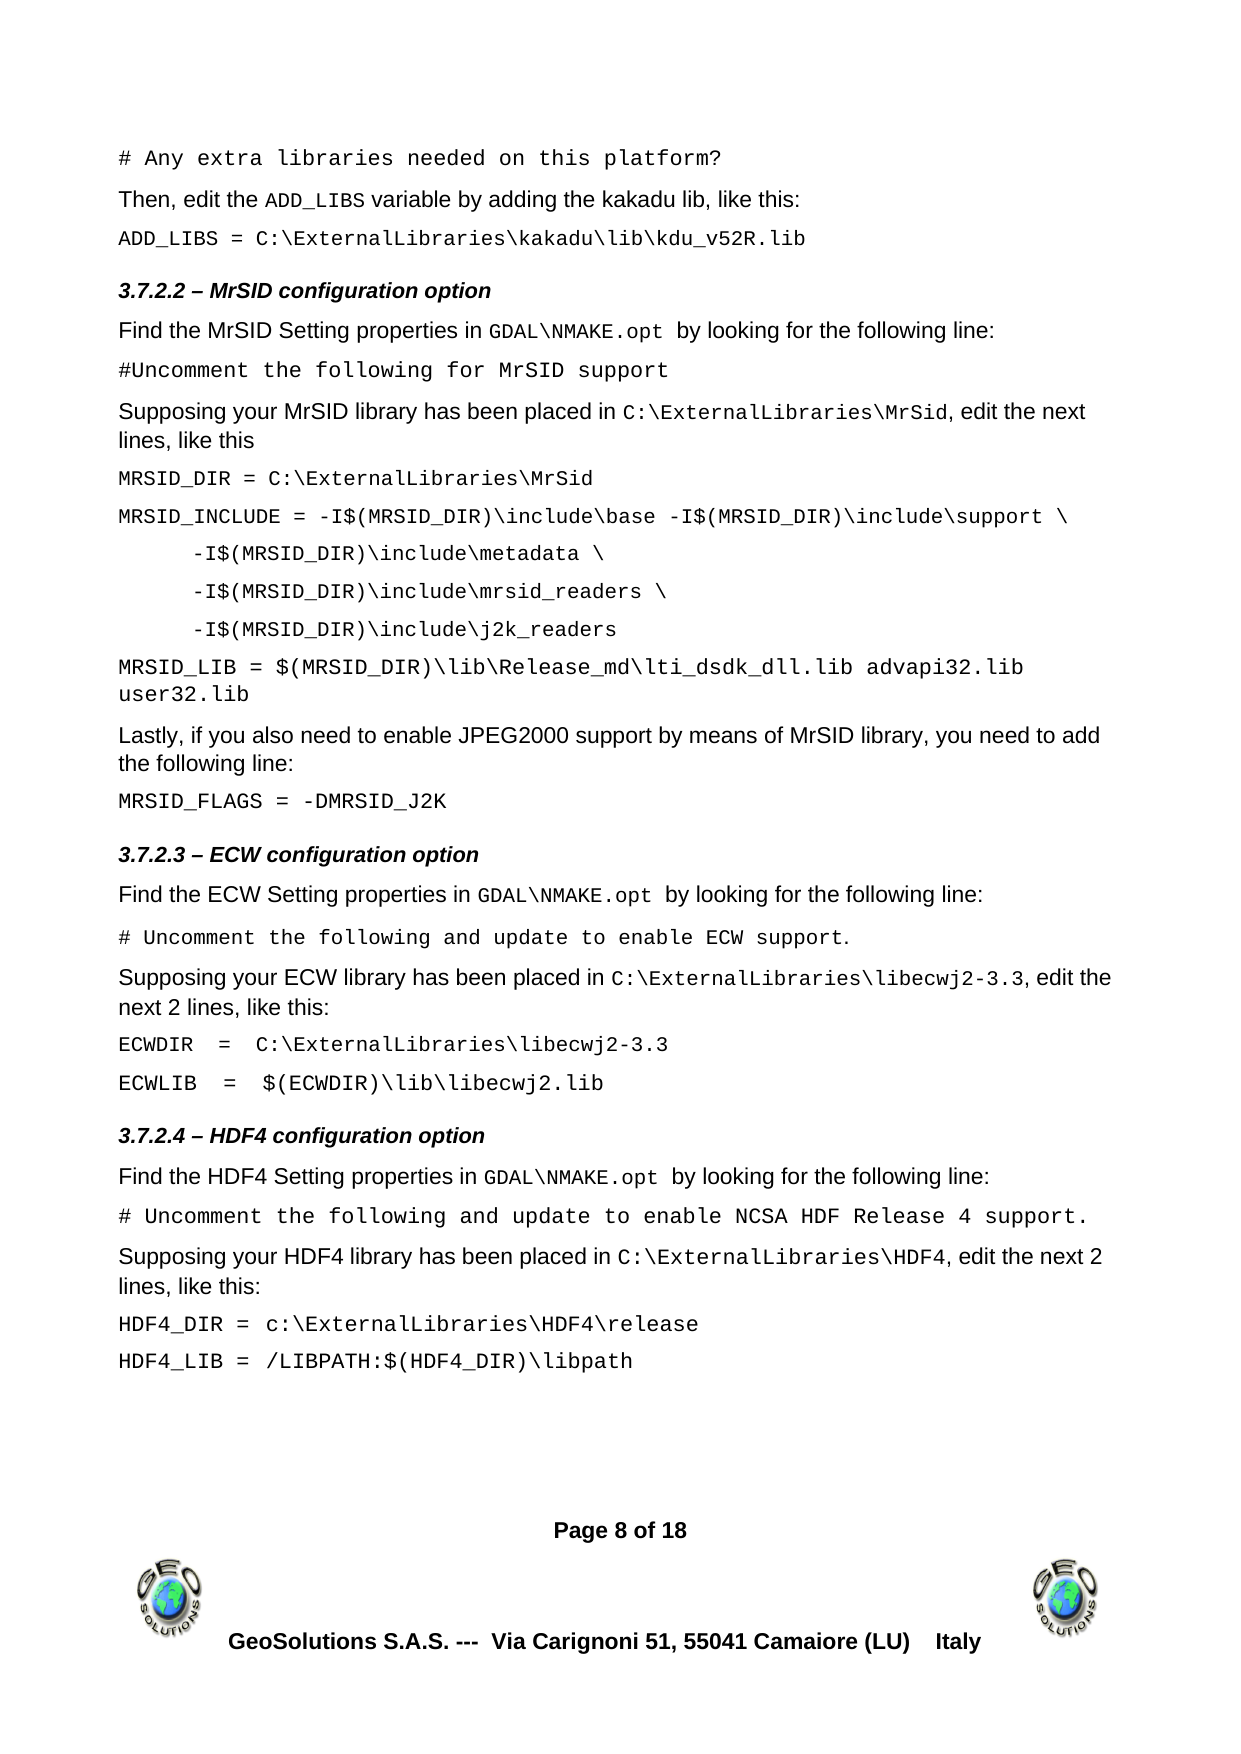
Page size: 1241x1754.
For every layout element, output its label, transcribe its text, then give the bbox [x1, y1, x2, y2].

text ECWDIR = C:\ExternalLibraries\libecwj2-3.3 [118, 1034, 1122, 1058]
text Find the MrSID Setting properties in GDAL\NMAKE.opt by looking for the following line: [118, 318, 1122, 345]
text MRSID_LIB = $(MRSID_DIR)\lib\Release_md\lti_dsdk_dll.lib advapi32.lib user32.lib [118, 656, 1122, 708]
text Supposing your HDF4 library has been placed in C:\ExternalLibraries\HDF4, edit the next 2 lines, like this: [118, 1244, 1122, 1299]
subtitle 3.7.2.2 – MrSID configuration option [118, 279, 1122, 303]
text Find the HDF4 Setting properties in GDAL\NMAKE.opt by looking for the following line: [118, 1163, 1122, 1191]
text #Uncomment the following for MrSID support [118, 359, 1122, 384]
text Find the ECW Setting properties in GDAL\NMAKE.opt by looking for the following line: [118, 882, 1122, 909]
text Supposing your ECW library has been placed in C:\ExternalLibraries\libecwj2-3.3, edit the next 2 lines, like this: [118, 965, 1122, 1020]
picture [1030, 1552, 1101, 1641]
text # Uncomment the following and update to enable ECW support. [118, 923, 1122, 951]
text MRSID_FLAGS = -DMRSID_J2K [118, 791, 1122, 815]
text HDF4_LIB = /LIBPATH:$(HDF4_DIR)\libpath [118, 1350, 1122, 1375]
text ADD_LIBS = C:\ExternalLibraries\kakadu\lib\kdu_v52R.lib [118, 228, 1122, 252]
subtitle 3.7.2.3 – ECW configuration option [118, 843, 1122, 867]
text # Uncomment the following and update to enable NCSA HDF Release 4 support. [118, 1205, 1122, 1230]
text -I$(MRSID_DIR)\include\mrsid_readers \ [118, 581, 1122, 605]
text Lastly, if you also need to enable JPEG2000 support by means of MrSID library, you need to add the following line: [118, 723, 1122, 776]
text -I$(MRSID_DIR)\include\j2k_readers [118, 619, 1122, 642]
text Then, edit the ADD_LIBS variable by adding the kakadu lib, like this: [118, 187, 1122, 213]
text MRSID_INCLUDE = -I$(MRSID_DIR)\include\base -I$(MRSID_DIR)\include\support \ [118, 506, 1122, 529]
text MRSID_DIR = C:\ExternalLibraries\MrSid [118, 468, 1122, 492]
text # Any extra libraries needed on this platform? [118, 148, 1122, 172]
text Supposing your MrSID library has been placed in C:\ExternalLibraries\MrSid, edit the next lines, like this [118, 398, 1122, 454]
subtitle 3.7.2.4 – HDF4 configuration option [118, 1124, 1122, 1149]
text -I$(MRSID_DIR)\include\metadata \ [118, 543, 1122, 567]
text HDF4_DIR = c:\ExternalLibraries\HDF4\release [118, 1313, 1122, 1338]
text ECWLIB = $(ECWDIR)\lib\libecwj2.lib [118, 1072, 1122, 1097]
picture [134, 1552, 205, 1641]
